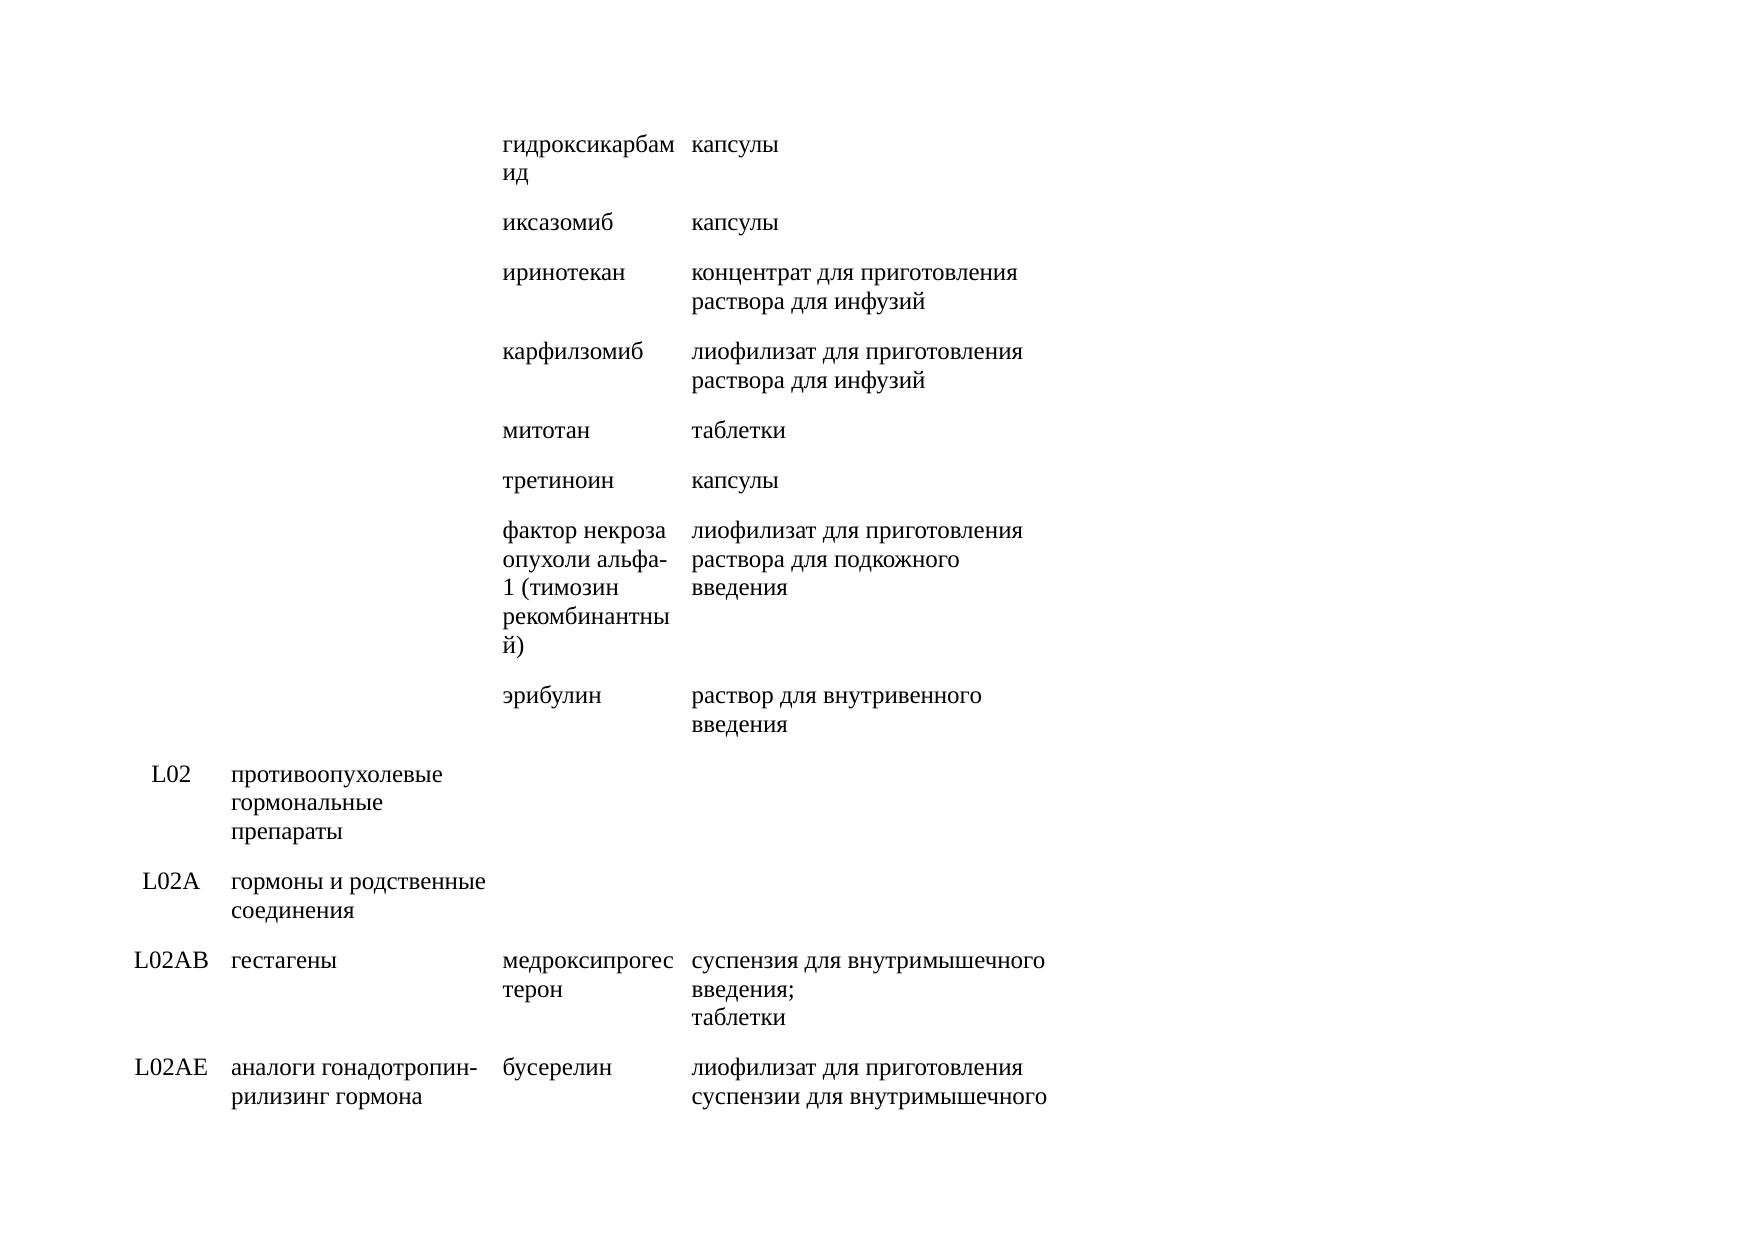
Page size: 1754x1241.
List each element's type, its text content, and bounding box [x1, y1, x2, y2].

table_cell [224, 504, 496, 669]
table_cell [118, 404, 224, 454]
table_cell [118, 326, 224, 404]
table_cell [685, 748, 1063, 856]
table_cell L02 [118, 748, 224, 856]
table_cell лиофилизат для приготовления раствора для подкожного введения [685, 504, 1063, 669]
table_cell [118, 247, 224, 326]
table_cell [224, 118, 496, 197]
table_cell [224, 404, 496, 454]
table_cell [118, 454, 224, 504]
table_cell эрибулин [496, 669, 685, 748]
table_cell концентрат для приготовления раствора для инфузий [685, 247, 1063, 326]
table_cell [118, 118, 224, 197]
table_cell [224, 197, 496, 247]
table_cell [496, 856, 685, 934]
table_cell гормоны и родственные соединения [224, 856, 496, 934]
table_cell [496, 748, 685, 856]
table_cell [224, 247, 496, 326]
table_cell фактор некроза опухоли альфа-1 (тимозин рекомбинантный) [496, 504, 685, 669]
table_cell L02AE [118, 1042, 224, 1121]
table_cell L02AB [118, 934, 224, 1042]
table_cell раствор для внутривенного введения [685, 669, 1063, 748]
table_cell [118, 504, 224, 669]
table_cell гидроксикарбамид [496, 118, 685, 197]
table_cell бусерелин [496, 1042, 685, 1121]
table_cell [224, 326, 496, 404]
table_cell лиофилизат для приготовления суспензии для внутримышечного [685, 1042, 1063, 1121]
table_cell суспензия для внутримышечного введения; таблетки [685, 934, 1063, 1042]
table_cell карфилзомиб [496, 326, 685, 404]
table_cell медроксипрогестерон [496, 934, 685, 1042]
table_cell иксазомиб [496, 197, 685, 247]
table_cell [118, 197, 224, 247]
table_cell капсулы [685, 118, 1063, 197]
table_cell лиофилизат для приготовления раствора для инфузий [685, 326, 1063, 404]
table_cell таблетки [685, 404, 1063, 454]
table_cell [224, 669, 496, 748]
table_cell гестагены [224, 934, 496, 1042]
table_cell аналоги гонадотропин-рилизинг гормона [224, 1042, 496, 1121]
table_cell противоопухолевые гормональные препараты [224, 748, 496, 856]
table_cell третиноин [496, 454, 685, 504]
table_cell [118, 669, 224, 748]
table_cell L02A [118, 856, 224, 934]
table_cell митотан [496, 404, 685, 454]
table_cell иринотекан [496, 247, 685, 326]
table_cell [224, 454, 496, 504]
table_cell капсулы [685, 454, 1063, 504]
table_cell [685, 856, 1063, 934]
table_cell капсулы [685, 197, 1063, 247]
